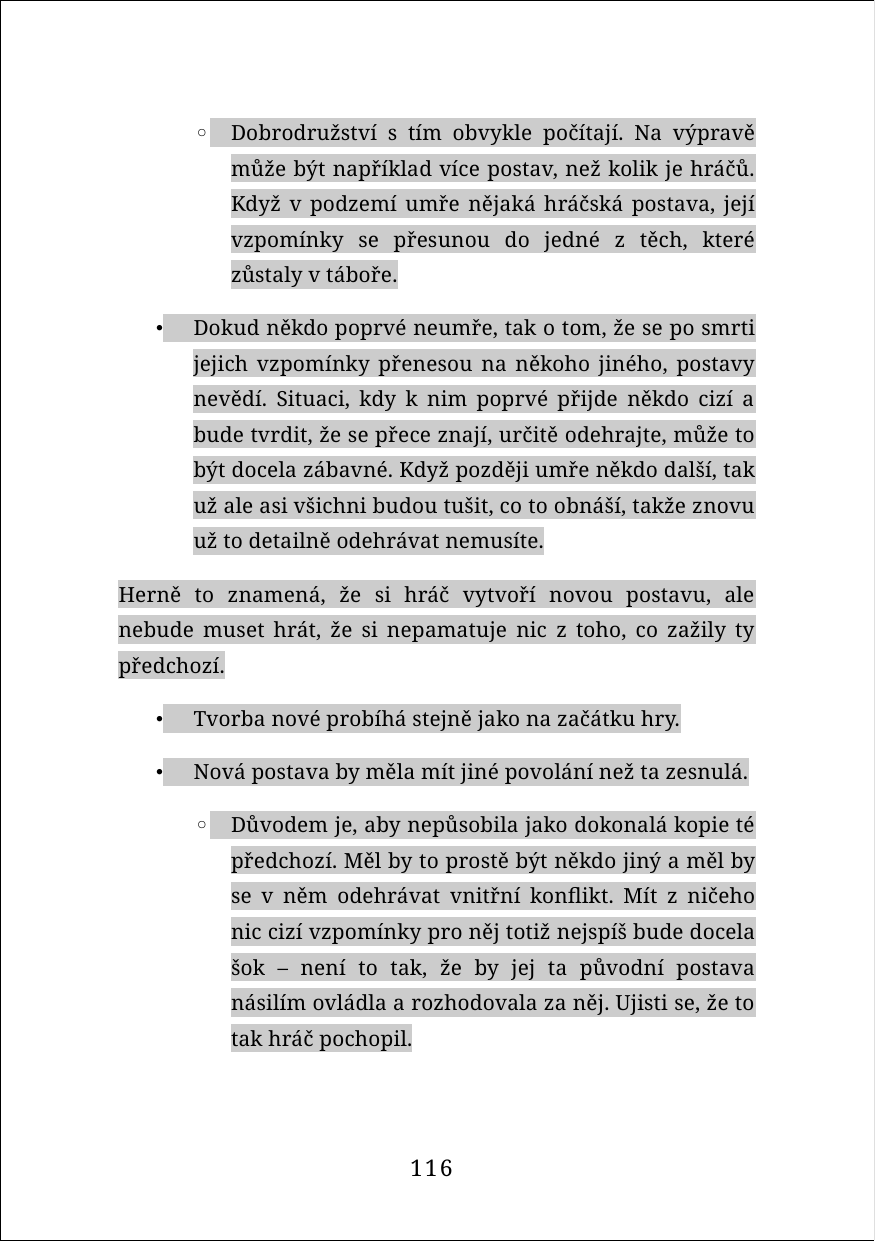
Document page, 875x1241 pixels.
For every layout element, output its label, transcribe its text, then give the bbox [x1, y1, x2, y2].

list Dobrodružství s tím obvykle počítají. Na výpravě může být například více postav, než kolik je hráčů. Když v podzemí umře nějaká hráčská postava, její vzpomínky se přesunou do jedné z těch, které zůstaly v táboře. [193, 118, 756, 289]
list Dokud někdo poprvé neumře, tak o tom, že se po smrti jejich vzpomínky přenesou na někoho jiného, postavy nevědí. Situaci, kdy k nim poprvé přijde někdo cizí a bude tvrdit, že se přece znají, určitě odehrajte, může to být docela zábavné. Když později umře někdo další, tak už ale asi všichni budou tušit, co to obnáší, takže znovu už to detailně odehrávat nemusíte. [156, 313, 756, 555]
text Herně to znamená, že si hráč vytvoří novou postavu, ale nebude muset hrát, že si nepamatuje nic z toho, co zažily ty předchozí. [118, 580, 756, 679]
list Důvodem je, aby nepůsobila jako dokonalá kopie té předchozí. Měl by to prostě být někdo jiný a měl by se v něm odehrávat vnitřní konflikt. Mít z ničeho nic cizí vzpomínky pro něj totiž nejspíš bude docela šok – není to tak, že by jej ta původní postava násilím ovládla a rozhodovala za něj. Ujisti se, že to tak hráč pochopil. [193, 811, 756, 1052]
list Nová postava by měla mít jiné povolání než ta zesnulá. [156, 757, 756, 786]
list Tvorba nové probíhá stejně jako na začátku hry. [156, 704, 756, 733]
